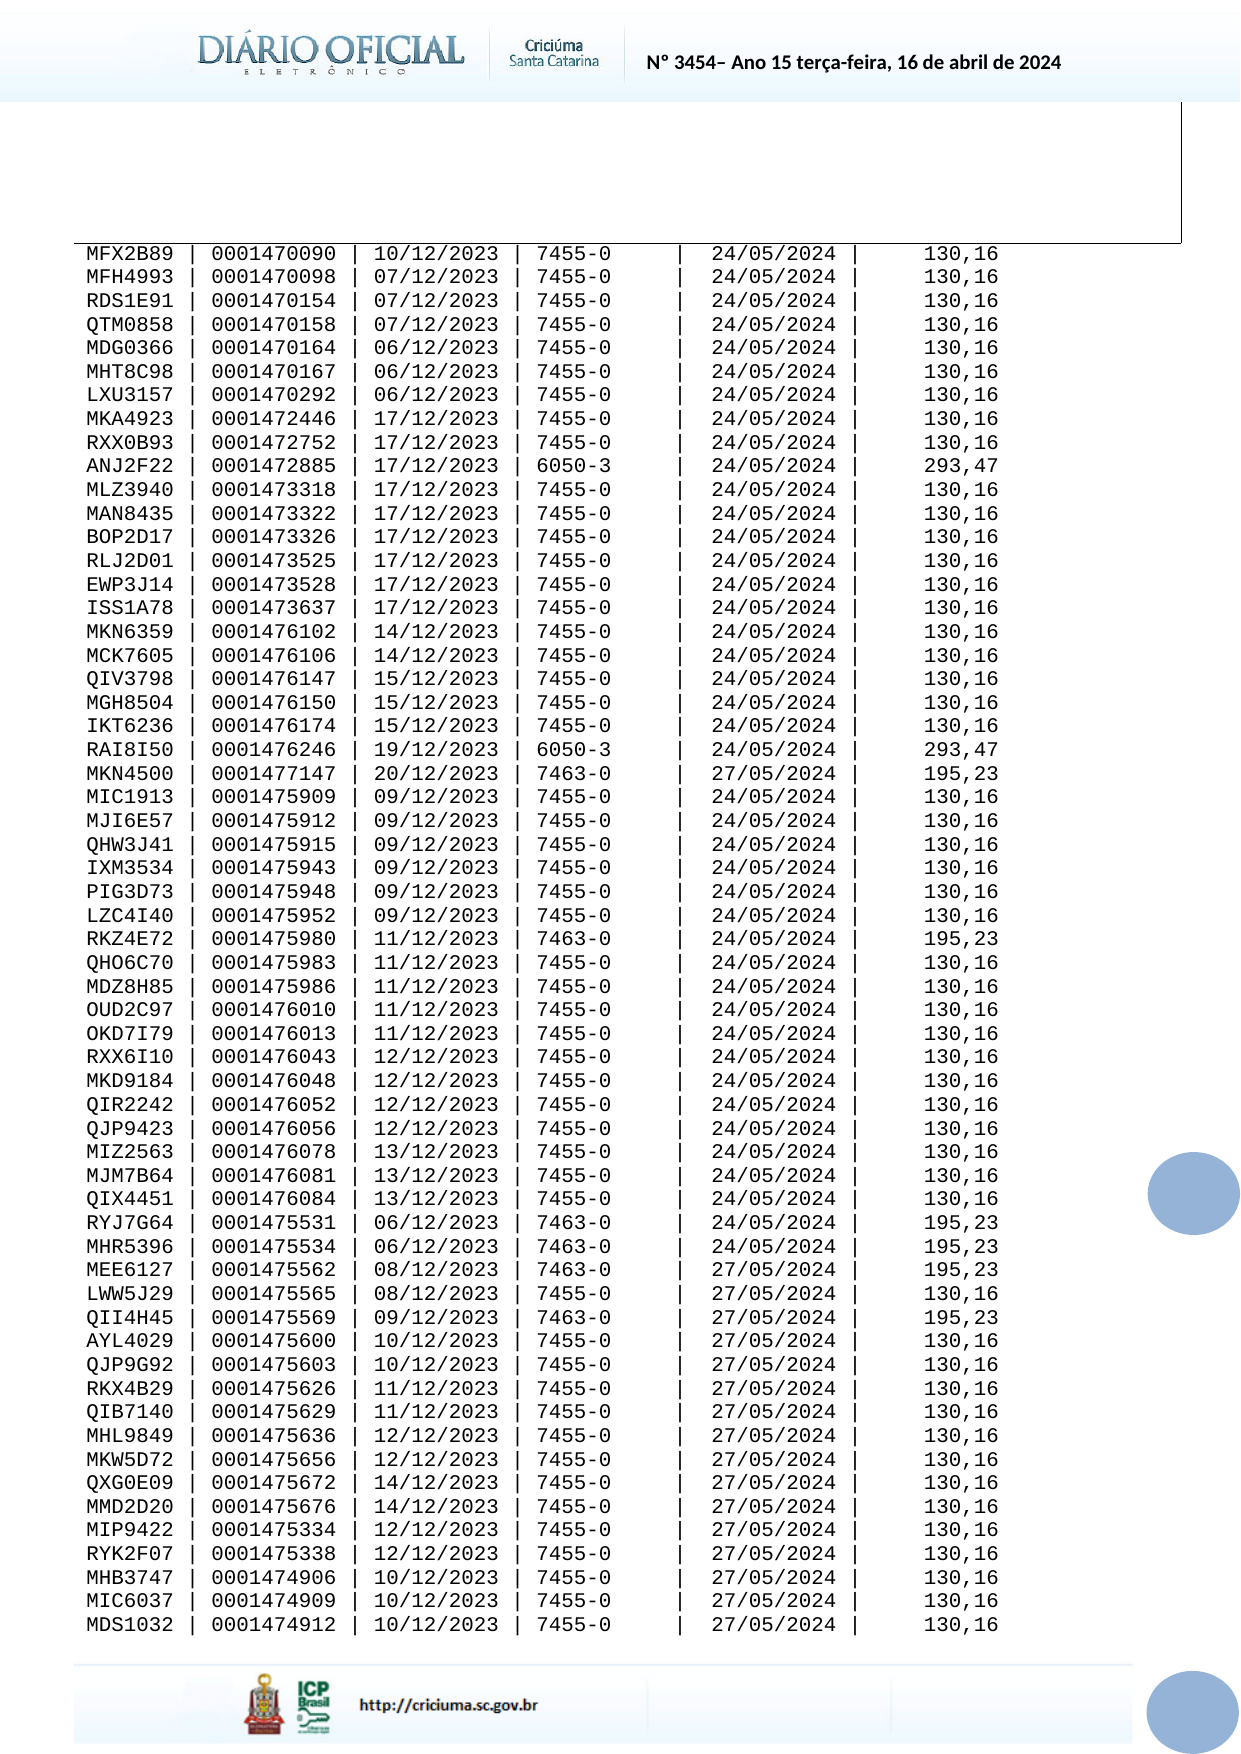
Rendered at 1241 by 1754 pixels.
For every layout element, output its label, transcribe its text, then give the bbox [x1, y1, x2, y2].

text QII4H45 | 0001475569 | 09/12/2023 | 7463-0 | 27/05/2024 | 195,23 [74, 1307, 1181, 1330]
text RXX0B93 | 0001472752 | 17/12/2023 | 7455-0 | 24/05/2024 | 130,16 [74, 432, 1181, 455]
text RYK2F07 | 0001475338 | 12/12/2023 | 7455-0 | 27/05/2024 | 130,16 [74, 1543, 1181, 1567]
text MFX2B89 | 0001470090 | 10/12/2023 | 7455-0 | 24/05/2024 | 130,16 [74, 243, 1181, 266]
text QHW3J41 | 0001475915 | 09/12/2023 | 7455-0 | 24/05/2024 | 130,16 [74, 834, 1181, 857]
text MHT8C98 | 0001470167 | 06/12/2023 | 7455-0 | 24/05/2024 | 130,16 [74, 361, 1181, 384]
text LZC4I40 | 0001475952 | 09/12/2023 | 7455-0 | 24/05/2024 | 130,16 [74, 905, 1181, 928]
text MHR5396 | 0001475534 | 06/12/2023 | 7463-0 | 24/05/2024 | 195,23 [74, 1236, 1181, 1259]
text MDZ8H85 | 0001475986 | 11/12/2023 | 7455-0 | 24/05/2024 | 130,16 [74, 976, 1181, 999]
text MIC1913 | 0001475909 | 09/12/2023 | 7455-0 | 24/05/2024 | 130,16 [74, 786, 1181, 810]
text MDS1032 | 0001474912 | 10/12/2023 | 7455-0 | 27/05/2024 | 130,16 [74, 1614, 1181, 1638]
text IKT6236 | 0001476174 | 15/12/2023 | 7455-0 | 24/05/2024 | 130,16 [74, 716, 1181, 739]
text QJP9423 | 0001476056 | 12/12/2023 | 7455-0 | 24/05/2024 | 130,16 [74, 1117, 1181, 1141]
text MEE6127 | 0001475562 | 08/12/2023 | 7463-0 | 27/05/2024 | 195,23 [74, 1259, 1181, 1283]
text MMD2D20 | 0001475676 | 14/12/2023 | 7455-0 | 27/05/2024 | 130,16 [74, 1496, 1181, 1519]
text EWP3J14 | 0001473528 | 17/12/2023 | 7455-0 | 24/05/2024 | 130,16 [74, 574, 1181, 597]
text MIZ2563 | 0001476078 | 13/12/2023 | 7455-0 | 24/05/2024 | 130,16 [74, 1141, 1181, 1165]
text LWW5J29 | 0001475565 | 08/12/2023 | 7455-0 | 27/05/2024 | 130,16 [74, 1283, 1181, 1307]
text IXM3534 | 0001475943 | 09/12/2023 | 7455-0 | 24/05/2024 | 130,16 [74, 857, 1181, 881]
text LXU3157 | 0001470292 | 06/12/2023 | 7455-0 | 24/05/2024 | 130,16 [74, 384, 1181, 408]
text MDG0366 | 0001470164 | 06/12/2023 | 7455-0 | 24/05/2024 | 130,16 [74, 337, 1181, 361]
text RYJ7G64 | 0001475531 | 06/12/2023 | 7463-0 | 24/05/2024 | 195,23 [74, 1212, 1181, 1236]
text QXG0E09 | 0001475672 | 14/12/2023 | 7455-0 | 27/05/2024 | 130,16 [74, 1472, 1181, 1496]
text MAN8435 | 0001473322 | 17/12/2023 | 7455-0 | 24/05/2024 | 130,16 [74, 503, 1181, 526]
text RKZ4E72 | 0001475980 | 11/12/2023 | 7463-0 | 24/05/2024 | 195,23 [74, 928, 1181, 952]
text ISS1A78 | 0001473637 | 17/12/2023 | 7455-0 | 24/05/2024 | 130,16 [74, 597, 1181, 621]
text MLZ3940 | 0001473318 | 17/12/2023 | 7455-0 | 24/05/2024 | 130,16 [74, 479, 1181, 503]
text OUD2C97 | 0001476010 | 11/12/2023 | 7455-0 | 24/05/2024 | 130,16 [74, 999, 1181, 1023]
text MCK7605 | 0001476106 | 14/12/2023 | 7455-0 | 24/05/2024 | 130,16 [74, 644, 1181, 668]
text ANJ2F22 | 0001472885 | 17/12/2023 | 6050-3 | 24/05/2024 | 293,47 [74, 455, 1181, 479]
text MHB3747 | 0001474906 | 10/12/2023 | 7455-0 | 27/05/2024 | 130,16 [74, 1567, 1181, 1590]
text PIG3D73 | 0001475948 | 09/12/2023 | 7455-0 | 24/05/2024 | 130,16 [74, 881, 1181, 905]
text QHO6C70 | 0001475983 | 11/12/2023 | 7455-0 | 24/05/2024 | 130,16 [74, 952, 1181, 976]
text QJP9G92 | 0001475603 | 10/12/2023 | 7455-0 | 27/05/2024 | 130,16 [74, 1354, 1181, 1378]
text QIX4451 | 0001476084 | 13/12/2023 | 7455-0 | 24/05/2024 | 130,16 [74, 1188, 1152, 1212]
text QIV3798 | 0001476147 | 15/12/2023 | 7455-0 | 24/05/2024 | 130,16 [74, 668, 1181, 692]
text RDS1E91 | 0001470154 | 07/12/2023 | 7455-0 | 24/05/2024 | 130,16 [74, 290, 1181, 313]
text MJM7B64 | 0001476081 | 13/12/2023 | 7455-0 | 24/05/2024 | 130,16 [74, 1165, 1159, 1188]
text QIB7140 | 0001475629 | 11/12/2023 | 7455-0 | 27/05/2024 | 130,16 [74, 1401, 1181, 1425]
text MKN6359 | 0001476102 | 14/12/2023 | 7455-0 | 24/05/2024 | 130,16 [74, 621, 1181, 644]
text MIP9422 | 0001475334 | 12/12/2023 | 7455-0 | 27/05/2024 | 130,16 [74, 1519, 1181, 1543]
text MIC6037 | 0001474909 | 10/12/2023 | 7455-0 | 27/05/2024 | 130,16 [74, 1590, 1181, 1614]
text RLJ2D01 | 0001473525 | 17/12/2023 | 7455-0 | 24/05/2024 | 130,16 [74, 550, 1181, 574]
text RAI8I50 | 0001476246 | 19/12/2023 | 6050-3 | 24/05/2024 | 293,47 [74, 739, 1181, 763]
text RXX6I10 | 0001476043 | 12/12/2023 | 7455-0 | 24/05/2024 | 130,16 [74, 1047, 1181, 1070]
text MKW5D72 | 0001475656 | 12/12/2023 | 7455-0 | 27/05/2024 | 130,16 [74, 1448, 1181, 1472]
text MKN4500 | 0001477147 | 20/12/2023 | 7463-0 | 27/05/2024 | 195,23 [74, 763, 1181, 786]
text MKA4923 | 0001472446 | 17/12/2023 | 7455-0 | 24/05/2024 | 130,16 [74, 408, 1181, 432]
text MJI6E57 | 0001475912 | 09/12/2023 | 7455-0 | 24/05/2024 | 130,16 [74, 810, 1181, 834]
text RKX4B29 | 0001475626 | 11/12/2023 | 7455-0 | 27/05/2024 | 130,16 [74, 1378, 1181, 1401]
text OKD7I79 | 0001476013 | 11/12/2023 | 7455-0 | 24/05/2024 | 130,16 [74, 1023, 1181, 1047]
text MKD9184 | 0001476048 | 12/12/2023 | 7455-0 | 24/05/2024 | 130,16 [74, 1070, 1181, 1094]
text BOP2D17 | 0001473326 | 17/12/2023 | 7455-0 | 24/05/2024 | 130,16 [74, 526, 1181, 550]
text MGH8504 | 0001476150 | 15/12/2023 | 7455-0 | 24/05/2024 | 130,16 [74, 692, 1181, 716]
text MFH4993 | 0001470098 | 07/12/2023 | 7455-0 | 24/05/2024 | 130,16 [74, 266, 1181, 290]
text AYL4029 | 0001475600 | 10/12/2023 | 7455-0 | 27/05/2024 | 130,16 [74, 1330, 1181, 1354]
text QTM0858 | 0001470158 | 07/12/2023 | 7455-0 | 24/05/2024 | 130,16 [74, 313, 1181, 337]
text MHL9849 | 0001475636 | 12/12/2023 | 7455-0 | 27/05/2024 | 130,16 [74, 1425, 1181, 1448]
text QIR2242 | 0001476052 | 12/12/2023 | 7455-0 | 24/05/2024 | 130,16 [74, 1094, 1181, 1117]
